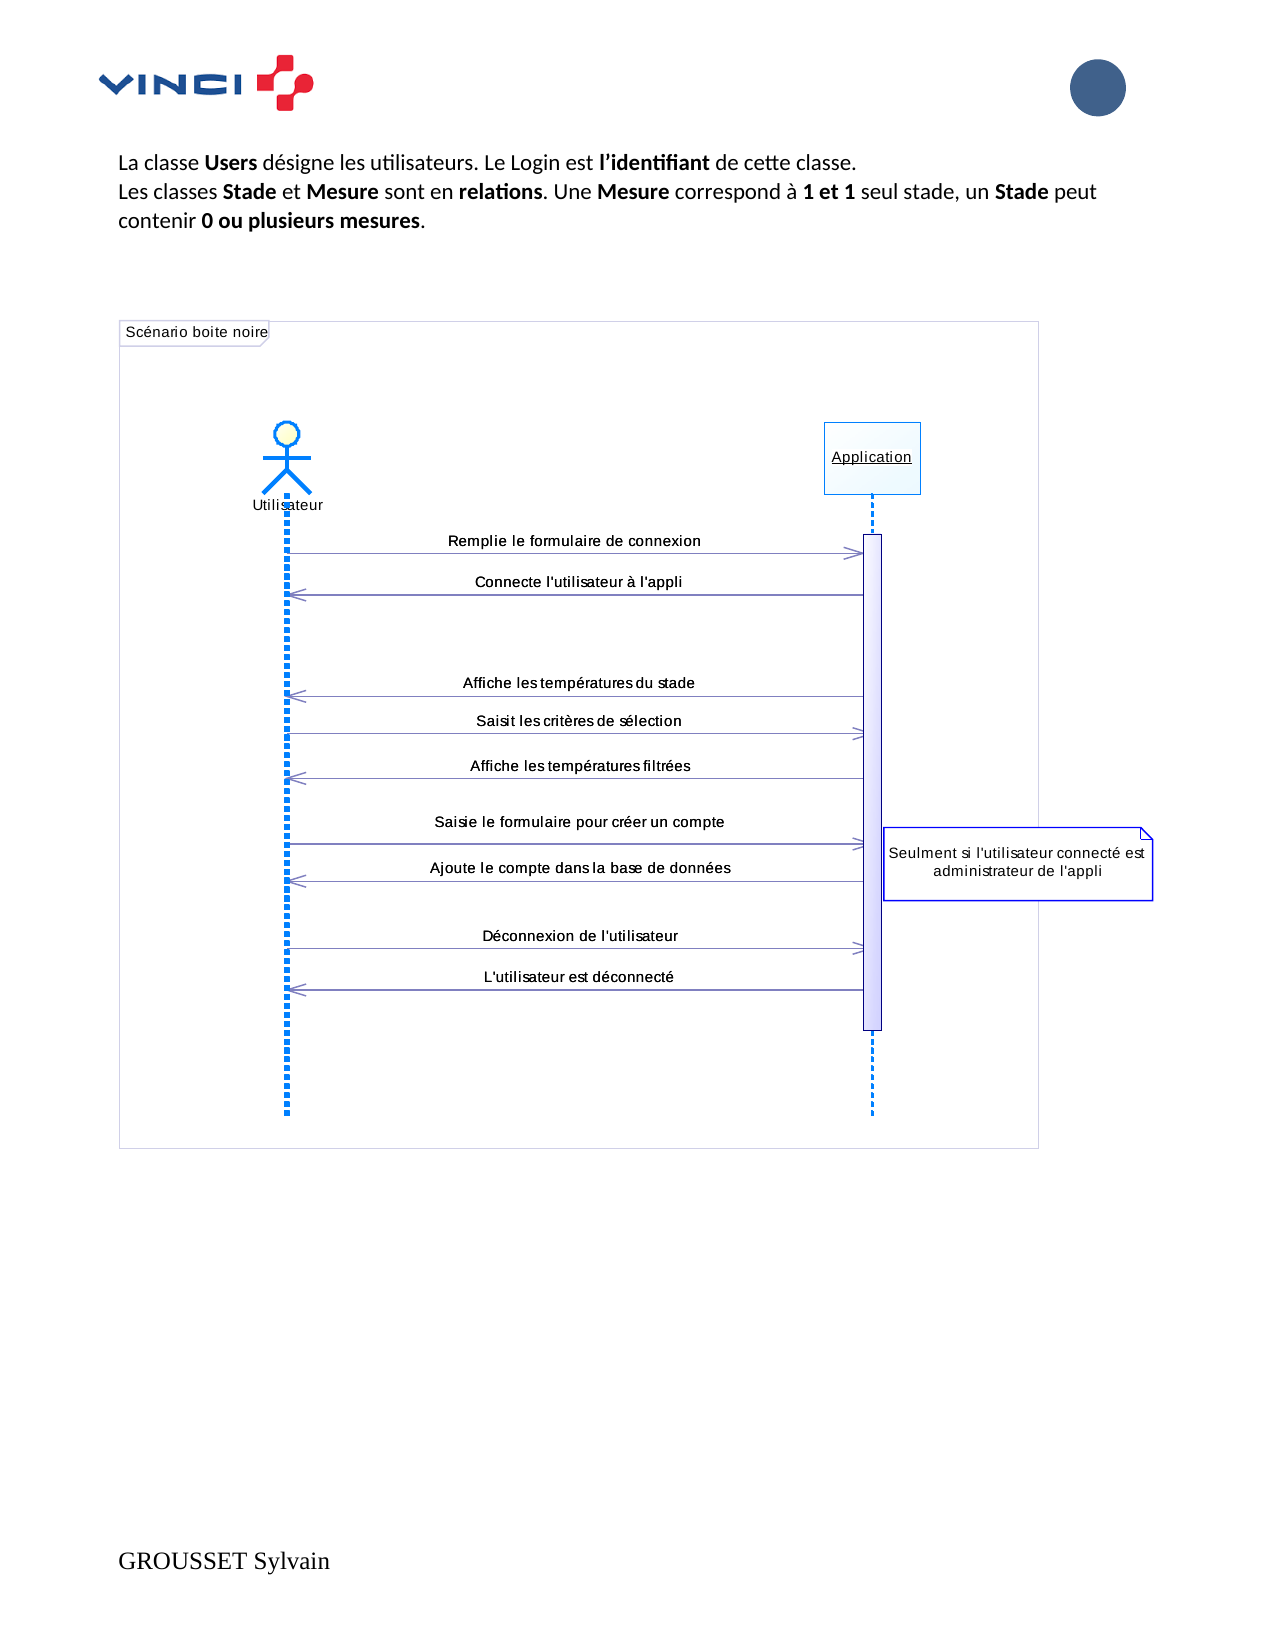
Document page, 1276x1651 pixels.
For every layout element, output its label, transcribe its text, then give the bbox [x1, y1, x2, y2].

text La classe Users désigne les utilisateurs. Le Login est l’identifiant de cette classe. Les classes Stade et Mesure sont en relations. Une Mesure correspond à 1 et 1 seul stade, un Stade peut contenir 0 ou plusieurs mesures. [118, 148, 1157, 234]
